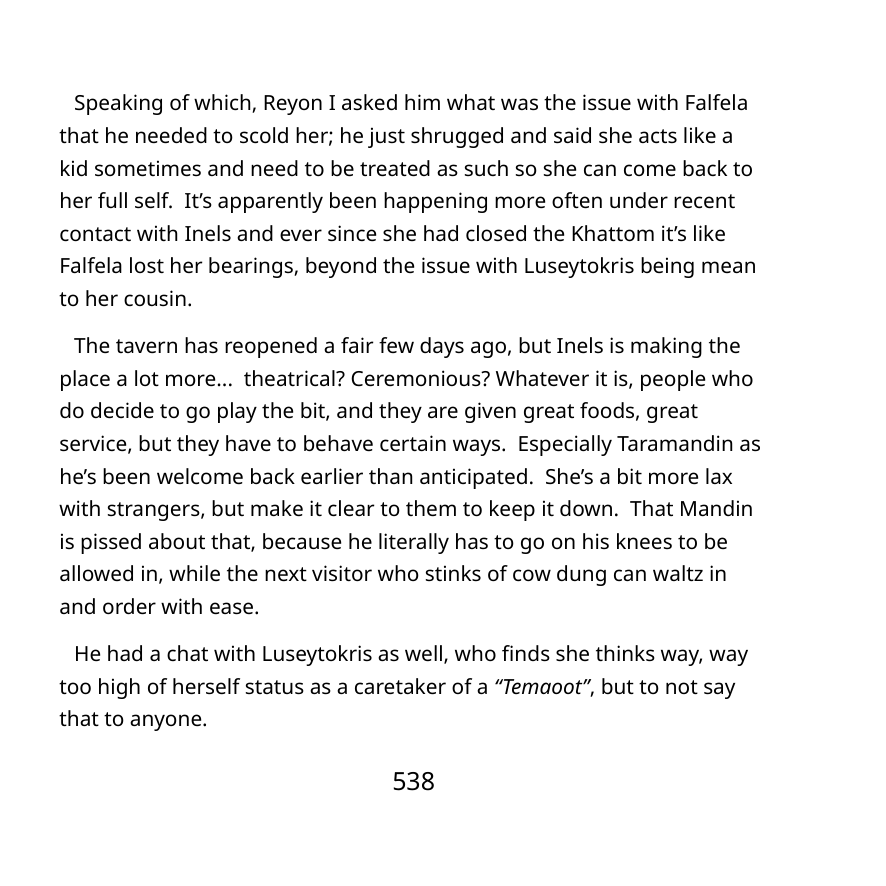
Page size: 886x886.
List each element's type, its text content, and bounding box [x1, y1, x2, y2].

text The tavern has reopened a fair few days ago, but Inels is making the place a lot more... theatrical? Ceremonious? Whatever it is, people who do decide to go play the bit, and they are given great foods, great service, but they have to behave certain ways. Especially Taramandin as he’s been welcome back earlier than anticipated. She’s a bit more lax with strangers, but make it clear to them to keep it down. That Mandin is pissed about that, because he literally has to go on his knees to be allowed in, while the next visitor who stinks of cow dung can waltz in and order with ease. [59, 331, 768, 621]
text Speaking of which, Reyon I asked him what was the issue with Falfela that he needed to scold her; he just shrugged and said she acts like a kid sometimes and need to be treated as such so she can come back to her full self. It’s apparently been happening more often under recent contact with Inels and ever since she had closed the Khattom it’s like Falfela lost her bearings, beyond the issue with Luseytokris being mean to her cousin. [59, 88, 768, 313]
text He had a chat with Luseytokris as well, who finds she thinks way, way too high of herself status as a caretaker of a “Temaoot”, but to not say that to anyone. [59, 639, 768, 733]
